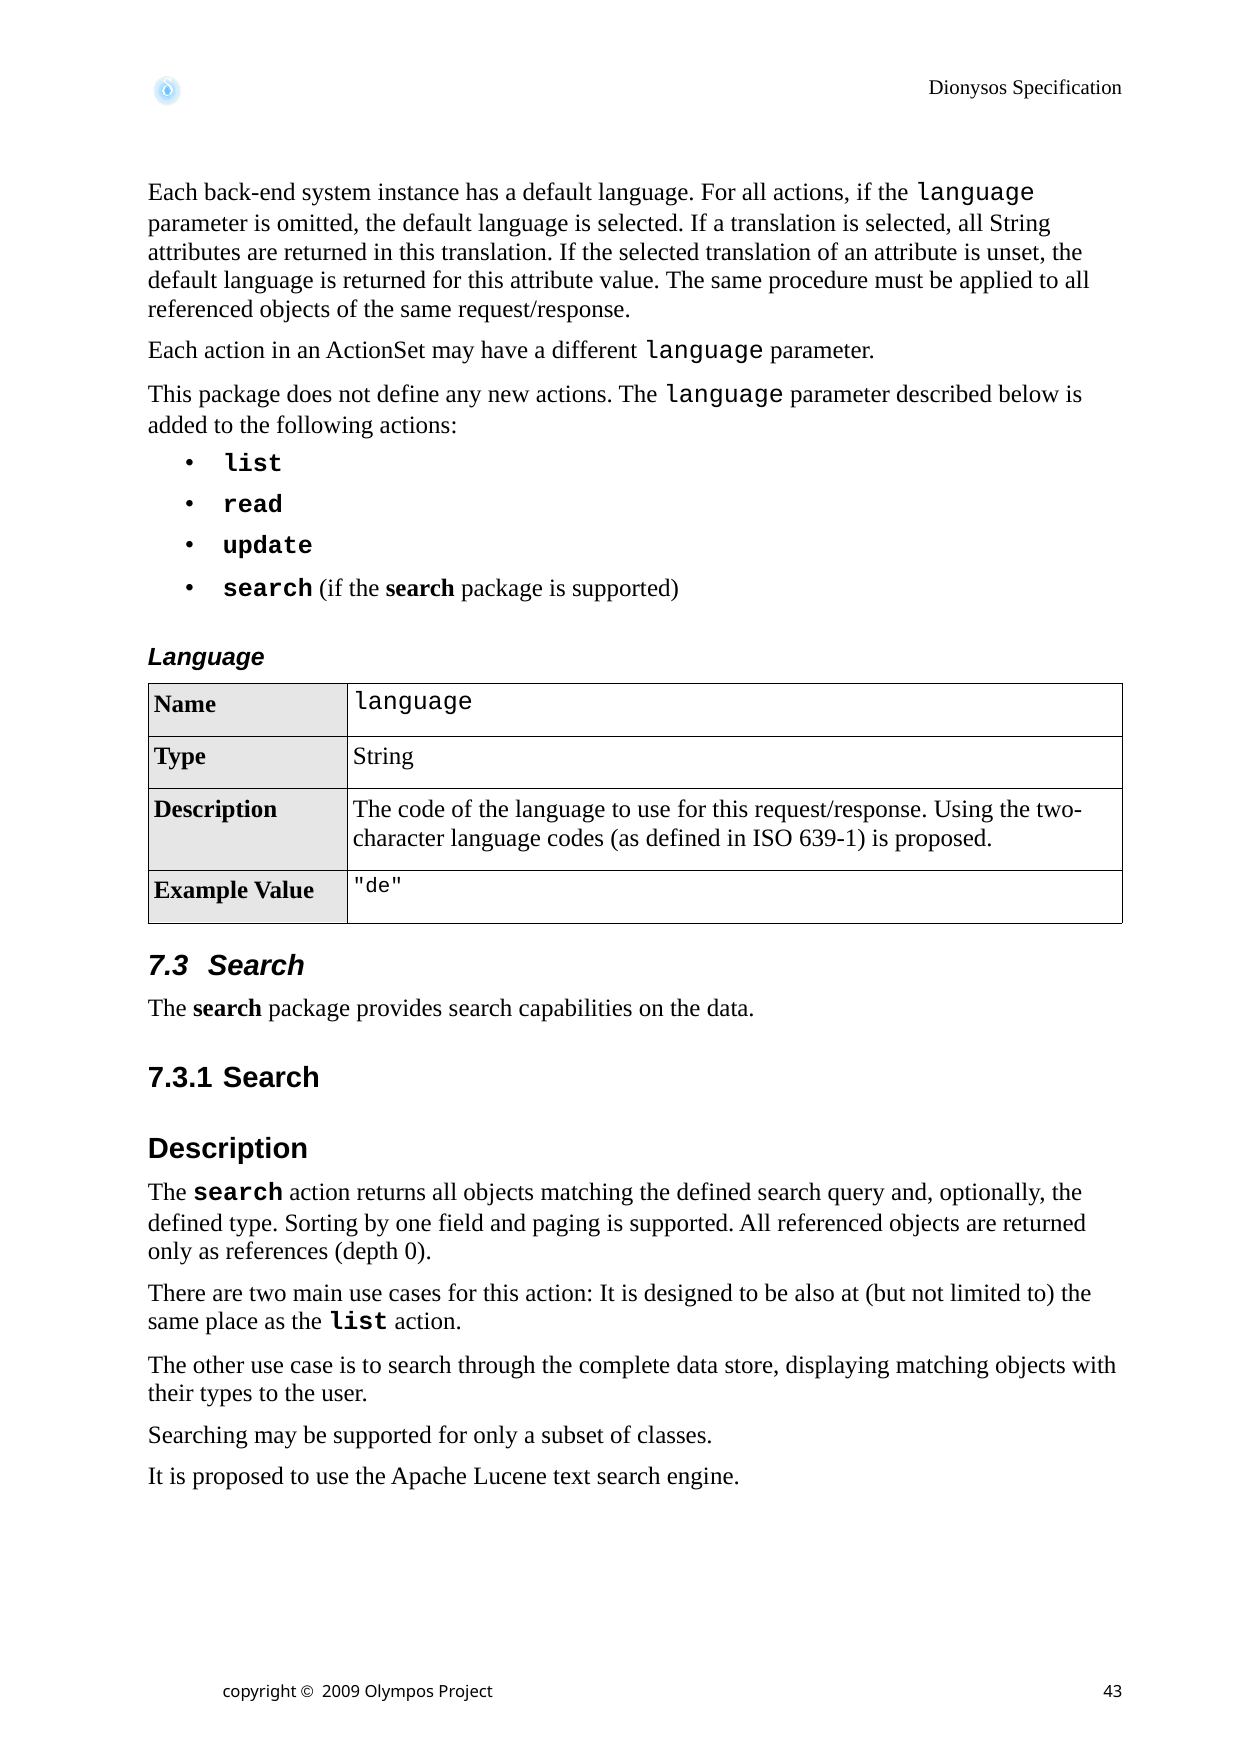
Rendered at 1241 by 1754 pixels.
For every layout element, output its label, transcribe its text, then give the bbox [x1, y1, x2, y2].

subtitle Search [148, 947, 1122, 981]
table_cell Description [149, 789, 347, 870]
text The search package provides search capabilities on the data. [148, 993, 1122, 1022]
list update [185, 533, 1122, 561]
text The search action returns all objects matching the defined search query and, optionally, the defined type. Sorting by one field and paging is supported. All referenced objects are returned only as references (depth 0). [148, 1177, 1122, 1265]
text Each back-end system instance has a default language. For all actions, if the language parameter is omitted, the default language is selected. If a translation is selected, all String attributes are returned in this translation. If the selected translation of an attribute is unset, the default language is returned for this attribute value. The same procedure must be applied to all referenced objects of the same request/response. [148, 177, 1122, 323]
table_cell String [348, 737, 1122, 788]
text It is proposed to use the Apache Lucene text search engine. [148, 1461, 1122, 1490]
table_cell The code of the language to use for this request/response. Using the two-character language codes (as defined in ISO 639-1) is proposed. [348, 789, 1122, 870]
list search (if the search package is supported) [185, 573, 1122, 604]
text Searching may be supported for only a subset of classes. [148, 1420, 1122, 1448]
list read [185, 492, 1122, 520]
table_header Name [149, 684, 347, 736]
table_header language [348, 684, 1122, 736]
text This package does not define any new actions. The language parameter described below is added to the following actions: [148, 379, 1122, 438]
table_cell "de" [348, 871, 1122, 922]
list list [185, 451, 1122, 479]
picture [152, 75, 184, 106]
text There are two main use cases for this action: It is designed to be also at (but not limited to) the same place as the list action. [148, 1278, 1122, 1337]
table_cell Example Value [149, 871, 347, 922]
text Each action in an ActionSet may have a different language parameter. [148, 336, 1122, 366]
text Description [148, 1131, 1122, 1164]
subtitle Search [148, 1060, 1122, 1093]
text Language [148, 642, 1122, 670]
text The other use case is to search through the complete data store, displaying matching objects with their types to the user. [148, 1350, 1122, 1407]
table_cell Type [149, 737, 347, 788]
